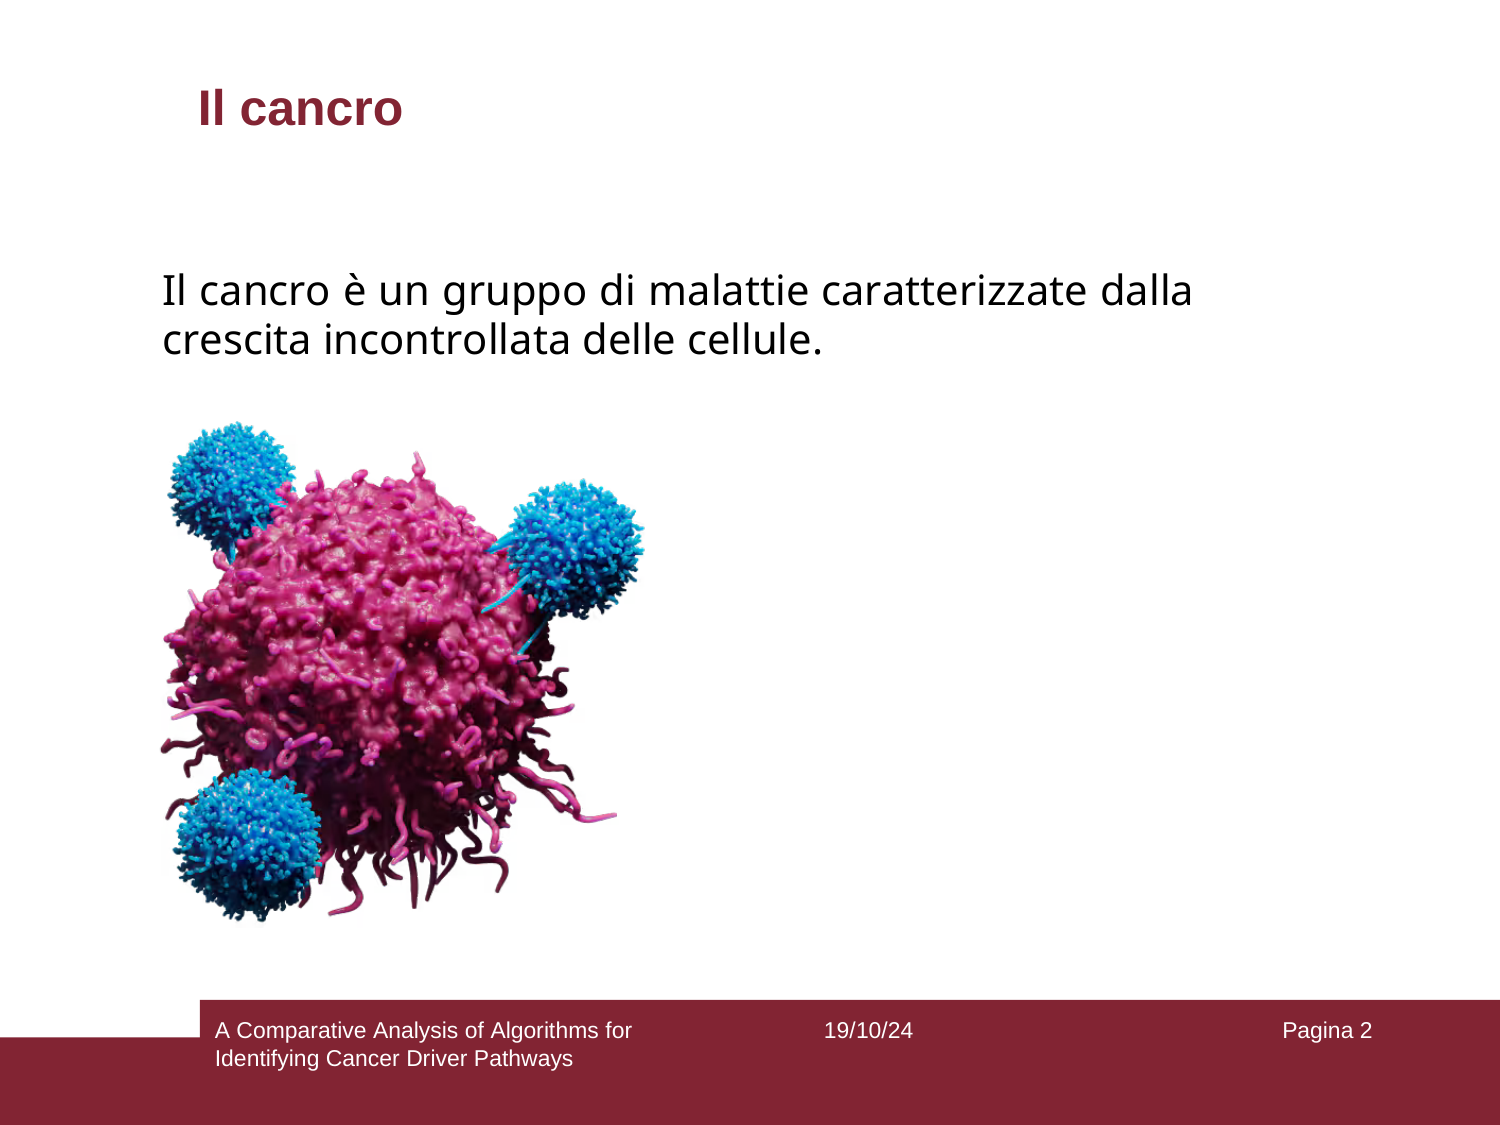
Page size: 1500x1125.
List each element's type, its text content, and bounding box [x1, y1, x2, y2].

text_box Pagina <number> [1074, 1008, 1388, 1084]
title Il cancro [183, 67, 1400, 150]
text_box A Comparative Analysis of Algorithms for Identifying Cancer Driver Pathways [199, 1008, 676, 1084]
text_box Il cancro è un gruppo di malattie caratterizzate dalla crescita incontrollata delle cellule. [147, 255, 1359, 371]
picture [144, 418, 653, 928]
text_box 19/10/24 [712, 1008, 1026, 1084]
